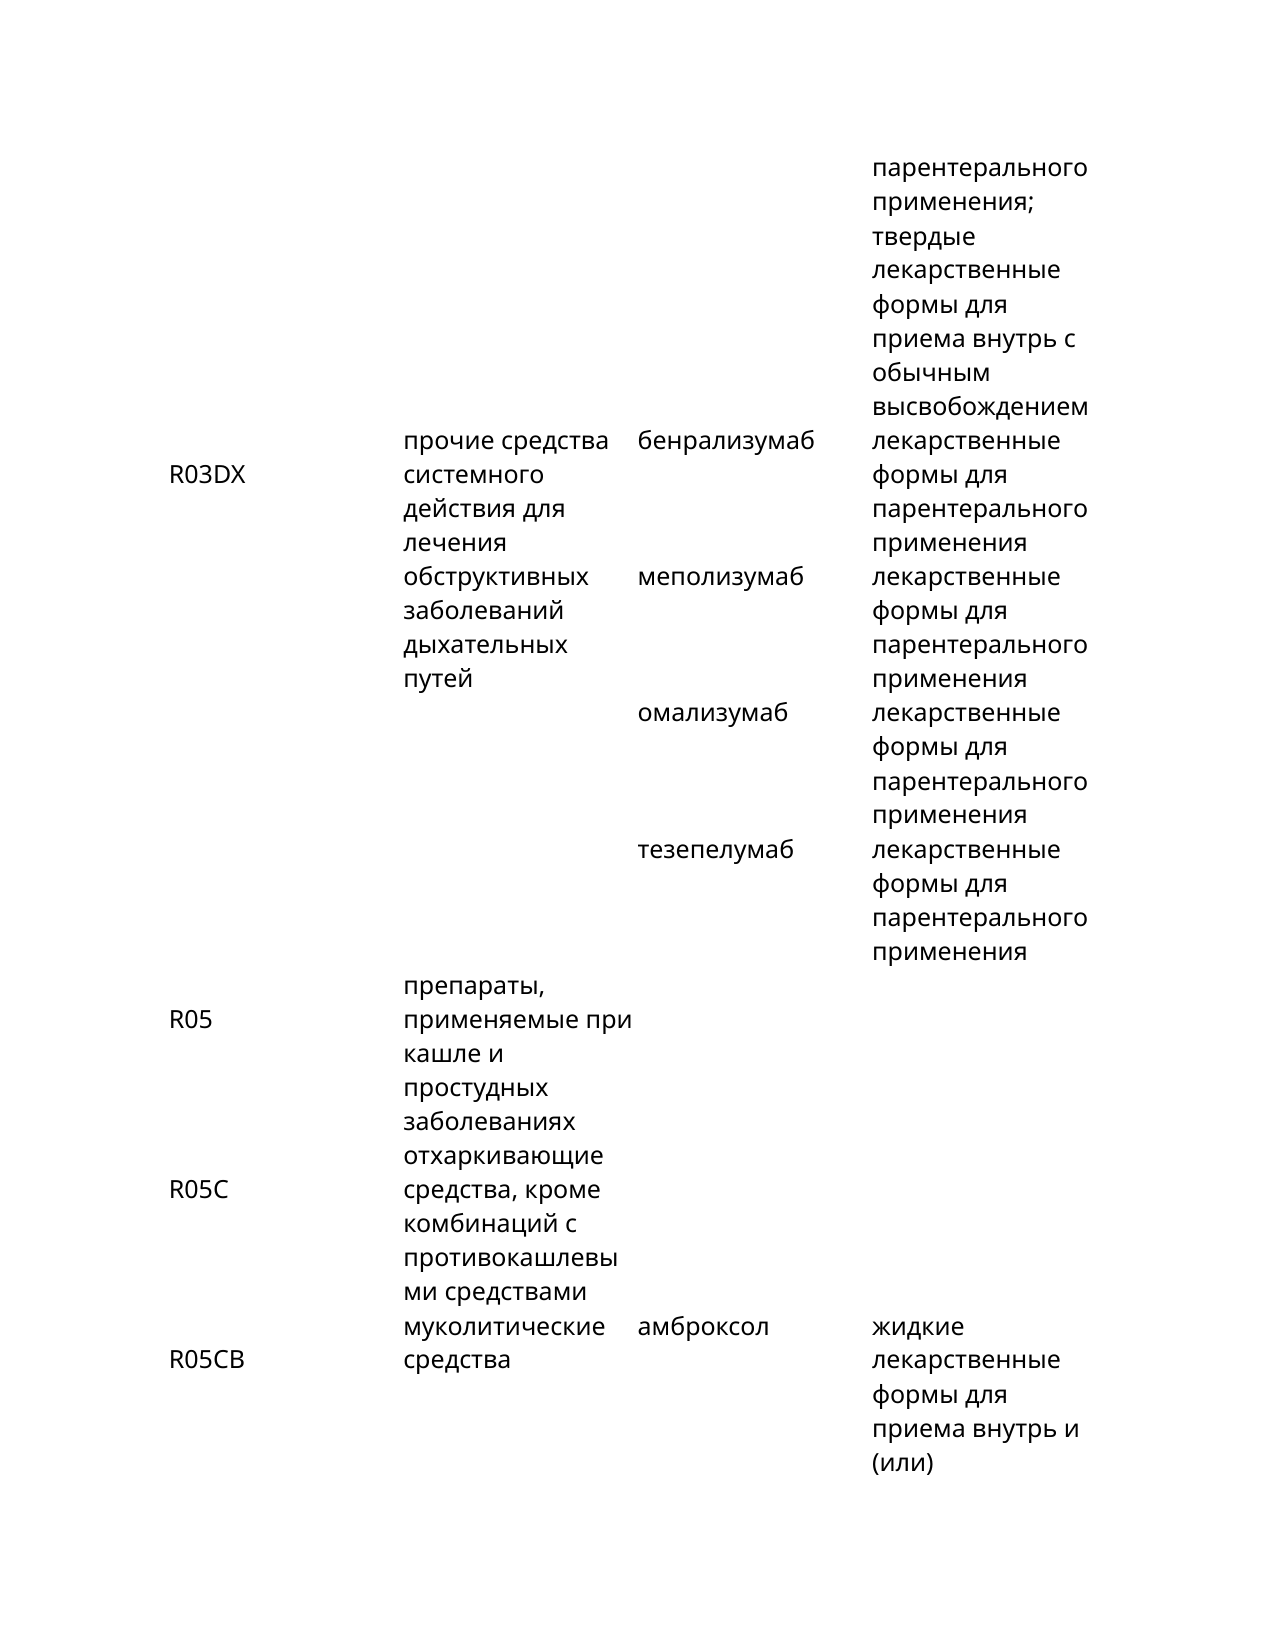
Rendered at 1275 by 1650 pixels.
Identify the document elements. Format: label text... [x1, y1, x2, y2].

table_cell R05CB [169, 1308, 403, 1478]
table_cell R03DX [169, 423, 403, 967]
table_cell лекарственные формы для парентерального применения [872, 695, 1106, 831]
table_cell омализумаб [638, 695, 872, 831]
table_cell тезепелумаб [638, 831, 872, 967]
table_cell жидкие лекарственные формы для приема внутрь и (или) [872, 1308, 1106, 1478]
table_cell [638, 150, 872, 422]
table_cell парентерального применения; твердые лекарственные формы для приема внутрь с обычным высвобождением [872, 150, 1106, 422]
table_cell амброксол [638, 1308, 872, 1478]
table_cell муколитические средства [403, 1308, 637, 1478]
table_cell препараты, применяемые при кашле и простудных заболеваниях [403, 968, 637, 1138]
table_cell лекарственные формы для парентерального применения [872, 423, 1106, 559]
table_cell R05C [169, 1138, 403, 1308]
table_cell прочие средства системного действия для лечения обструктивных заболеваний дыхательных путей [403, 423, 637, 967]
table_cell [638, 968, 872, 1138]
table_cell [872, 1138, 1106, 1308]
table_cell [872, 968, 1106, 1138]
table_cell [638, 1138, 872, 1308]
table_cell лекарственные формы для парентерального применения [872, 831, 1106, 967]
table_cell лекарственные формы для парентерального применения [872, 559, 1106, 695]
table_cell R05 [169, 968, 403, 1138]
table_cell [169, 150, 403, 422]
table_cell [403, 150, 637, 422]
table_cell бенрализумаб [638, 423, 872, 559]
table_cell меполизумаб [638, 559, 872, 695]
table_cell отхаркивающие средства, кроме комбинаций с противокашлевыми средствами [403, 1138, 637, 1308]
